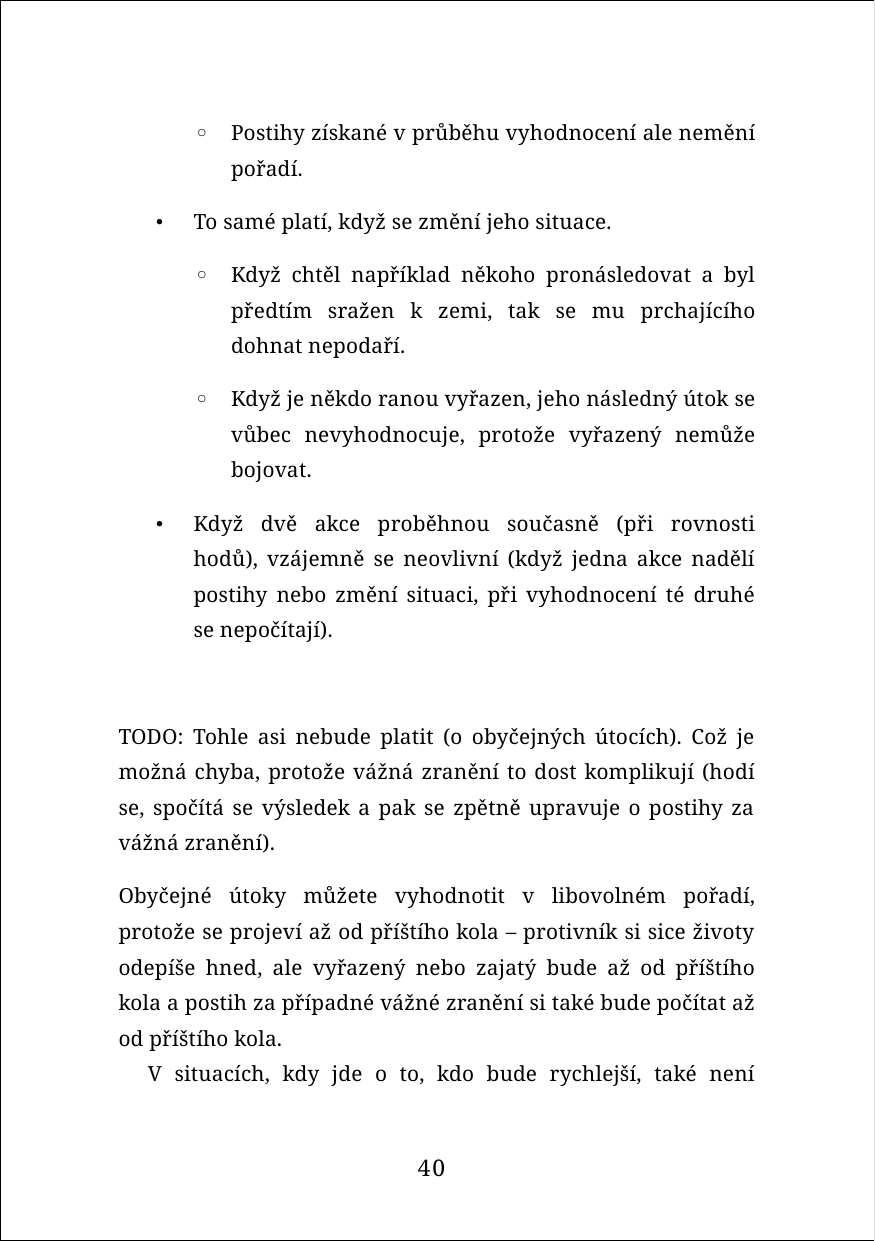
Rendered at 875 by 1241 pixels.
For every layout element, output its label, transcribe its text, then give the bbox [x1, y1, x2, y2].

list Postihy získané v průběhu vyhodnocení ale nemění pořadí. [193, 118, 756, 182]
list To samé platí, když se změní jeho situace. [156, 207, 756, 235]
list Když dvě akce proběhnou současně (při rovnosti hodů), vzájemně se neovlivní (když jedna akce nadělí postihy nebo změní situaci, při vyhodnocení té druhé se nepočítají). [156, 509, 756, 644]
list Když chtěl například někoho pronásledovat a byl předtím sražen k zemi, tak se mu prchajícího dohnat nepodaří. [193, 260, 756, 360]
text Obyčejné útoky můžete vyhodnotit v libovolném pořadí, protože se projeví až od příštího kola – protivník si sice životy odepíše hned, ale vyřazený nebo zajatý bude až od příštího kola a postih za případné vážné zranění si také bude počítat až od příštího kola. V situacích, kdy jde o to, kdo bude rychlejší, také není [118, 882, 756, 1088]
list Když je někdo ranou vyřazen, jeho následný útok se vůbec nevyhodnocuje, protože vyřazený nemůže bojovat. [193, 384, 756, 484]
text TODO: Tohle asi nebude platit (o obyčejných útocích). Což je možná chyba, protože vážná zranění to dost komplikují (hodí se, spočítá se výsledek a pak se zpětně upravuje o postihy za vážná zranění). [118, 722, 756, 857]
